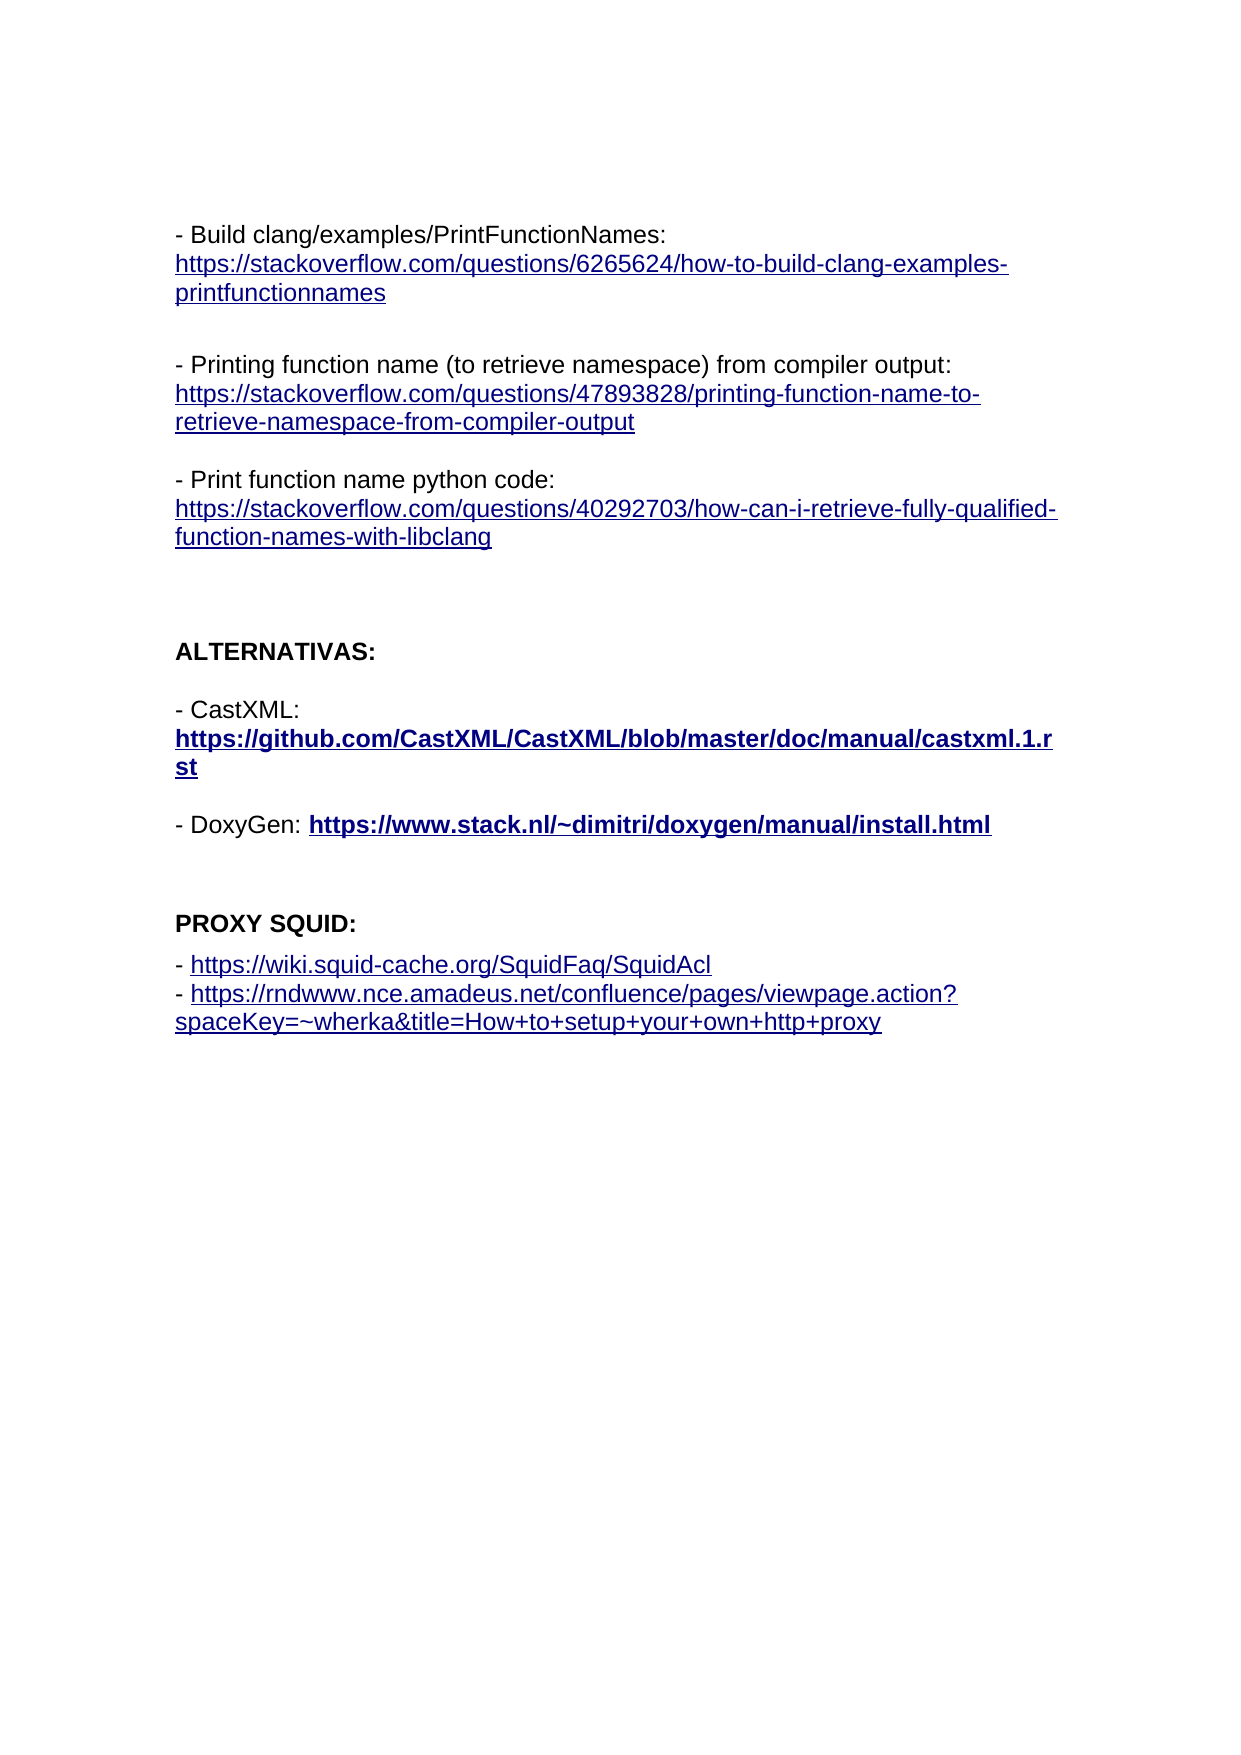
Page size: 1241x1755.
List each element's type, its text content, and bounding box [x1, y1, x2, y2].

text - Build clang/examples/PrintFunctionNames: https://stackoverflow.com/questions/6265624/how-to-build-clang-examples-printfunctionnames [175, 220, 1065, 306]
subtitle - Printing function name (to retrieve namespace) from compiler output: https://stackoverflow.com/questions/47893828/printing-function-name-to-retrieve-namespace-from-compiler-output [175, 350, 1065, 436]
text PROXY SQUID: [175, 909, 1065, 937]
subtitle - DoxyGen: https://www.stack.nl/~dimitri/doxygen/manual/install.html [175, 810, 1065, 839]
subtitle - CastXML: https://github.com/CastXML/CastXML/blob/master/doc/manual/castxml.1.rst [175, 695, 1065, 781]
list - https://rndwww.nce.amadeus.net/confluence/pages/viewpage.action?spaceKey=~wherka&title=How+to+setup+your+own+http+proxy [175, 979, 1065, 1036]
subtitle ALTERNATIVAS: [175, 637, 1065, 666]
list - https://wiki.squid-cache.org/SquidFaq/SquidAcl [175, 950, 1065, 979]
subtitle - Print function name python code: https://stackoverflow.com/questions/40292703/how-can-i-retrieve-fully-qualified-function-names-with-libclang [175, 465, 1065, 551]
